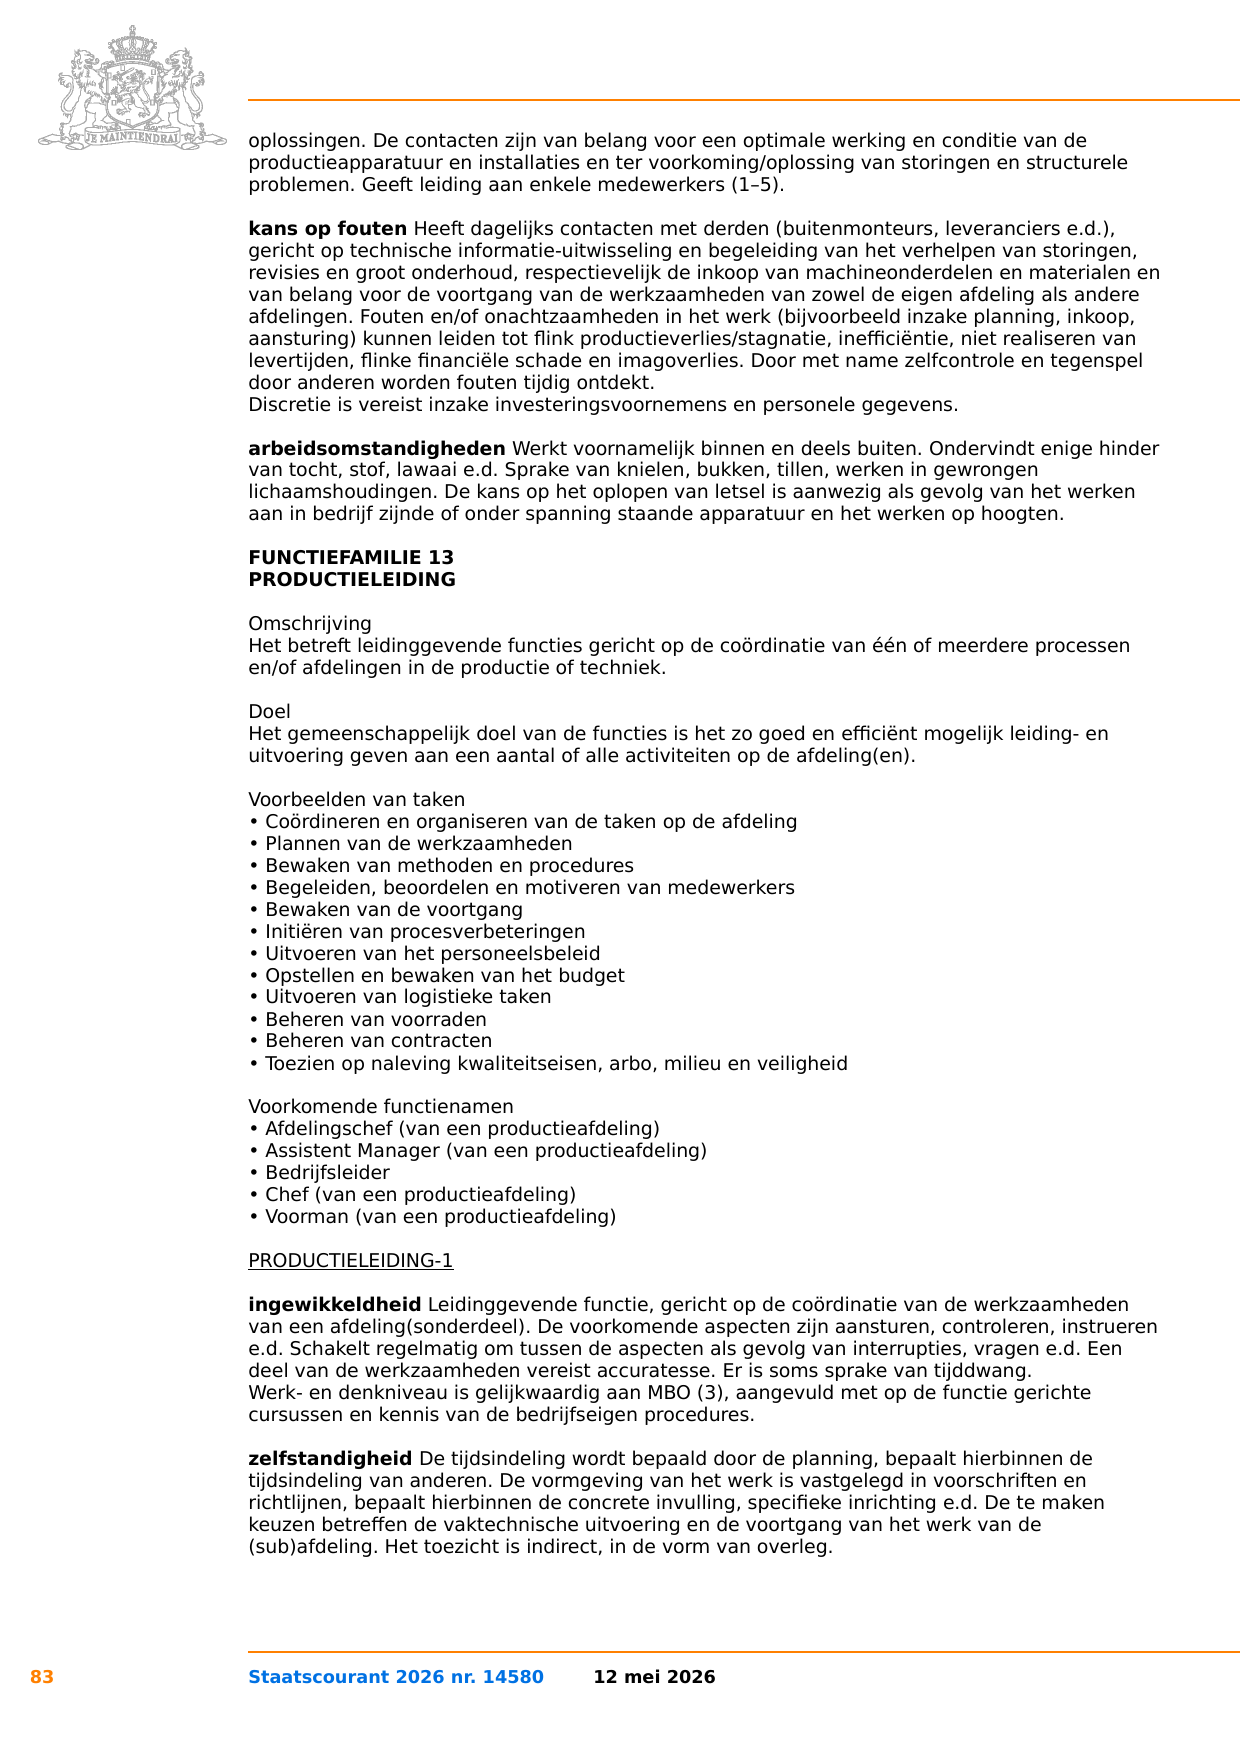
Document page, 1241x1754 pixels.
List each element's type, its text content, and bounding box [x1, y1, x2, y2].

text Doel [248, 701, 1163, 723]
text • Bewaken van de voortgang [248, 898, 1163, 921]
text Voorkomende functienamen [248, 1096, 1163, 1118]
text kans op fouten Heeft dagelijks contacten met derden (buitenmonteurs, leveranciers e.d.), gericht op technische informatie-uitwisseling en begeleiding van het verhelpen van storingen, revisies en groot onderhoud, respectievelijk de inkoop van machineonderdelen en materialen en van belang voor de voortgang van de werkzaamheden van zowel de eigen afdeling als andere afdelingen. Fouten en/of onachtzaamheden in het werk (bijvoorbeeld inzake planning, inkoop, aansturing) kunnen leiden tot flink productieverlies/stagnatie, inefficiëntie, niet realiseren van levertijden, flinke financiële schade en imagoverlies. Door met name zelfcontrole en tegenspel door anderen worden fouten tijdig ontdekt. [248, 218, 1163, 393]
text • Beheren van contracten [248, 1030, 1163, 1052]
text • Voorman (van een productieafdeling) [248, 1206, 1163, 1228]
text arbeidsomstandigheden Werkt voornamelijk binnen en deels buiten. Ondervindt enige hinder van tocht, stof, lawaai e.d. Sprake van knielen, bukken, tillen, werken in gewrongen lichaamshoudingen. De kans op het oplopen van letsel is aanwezig als gevolg van het werken aan in bedrijf zijnde of onder spanning staande apparatuur en het werken op hoogten. [248, 437, 1163, 525]
text Discretie is vereist inzake investeringsvoornemens en personele gegevens. [248, 393, 1163, 416]
text • Assistent Manager (van een productieafdeling) [248, 1140, 1163, 1162]
text • Bewaken van methoden en procedures [248, 854, 1163, 877]
picture [38, 25, 227, 150]
text • Begeleiden, beoordelen en motiveren van medewerkers [248, 877, 1163, 898]
text Het betreft leidinggevende functies gericht op de coördinatie van één of meerdere processen en/of afdelingen in de productie of techniek. [248, 635, 1163, 679]
text Het gemeenschappelijk doel van de functies is het zo goed en efficiënt mogelijk leiding- en uitvoering geven aan een aantal of alle activiteiten op de afdeling(en). [248, 723, 1163, 767]
text • Bedrijfsleider [248, 1162, 1163, 1184]
text • Chef (van een productieafdeling) [248, 1184, 1163, 1206]
text • Uitvoeren van logistieke taken [248, 986, 1163, 1008]
text oplossingen. De contacten zijn van belang voor een optimale werking en conditie van de productieapparatuur en installaties en ter voorkoming/oplossing van storingen en structurele problemen. Geeft leiding aan enkele medewerkers (1–5). [248, 130, 1163, 196]
text • Afdelingschef (van een productieafdeling) [248, 1118, 1163, 1140]
text • Coördineren en organiseren van de taken op de afdeling [248, 811, 1163, 833]
text FUNCTIEFAMILIE 13 [248, 547, 1163, 569]
text • Initiëren van procesverbeteringen [248, 921, 1163, 942]
text zelfstandigheid De tijdsindeling wordt bepaald door de planning, bepaalt hierbinnen de tijdsindeling van anderen. De vormgeving van het werk is vastgelegd in voorschriften en richtlijnen, bepaalt hierbinnen de concrete invulling, specifieke inrichting e.d. De te maken keuzen betreffen de vaktechnische uitvoering en de voortgang van het werk van de (sub)afdeling. Het toezicht is indirect, in de vorm van overleg. [248, 1448, 1163, 1557]
text • Opstellen en bewaken van het budget [248, 964, 1163, 986]
text • Uitvoeren van het personeelsbeleid [248, 942, 1163, 964]
text Omschrijving [248, 613, 1163, 635]
text Werk- en denkniveau is gelijkwaardig aan MBO (3), aangevuld met op de functie gerichte cursussen en kennis van de bedrijfseigen procedures. [248, 1382, 1163, 1426]
subtitle PRODUCTIELEIDING-1 [248, 1250, 1163, 1272]
text PRODUCTIELEIDING [248, 569, 1163, 591]
text • Beheren van voorraden [248, 1008, 1163, 1030]
text ingewikkeldheid Leidinggevende functie, gericht op de coördinatie van de werkzaamheden van een afdeling(sonderdeel). De voorkomende aspecten zijn aansturen, controleren, instrueren e.d. Schakelt regelmatig om tussen de aspecten als gevolg van interrupties, vragen e.d. Een deel van de werkzaamheden vereist accuratesse. Er is soms sprake van tijddwang. [248, 1294, 1163, 1382]
text • Plannen van de werkzaamheden [248, 833, 1163, 854]
text • Toezien op naleving kwaliteitseisen, arbo, milieu en veiligheid [248, 1052, 1163, 1074]
text Voorbeelden van taken [248, 789, 1163, 811]
